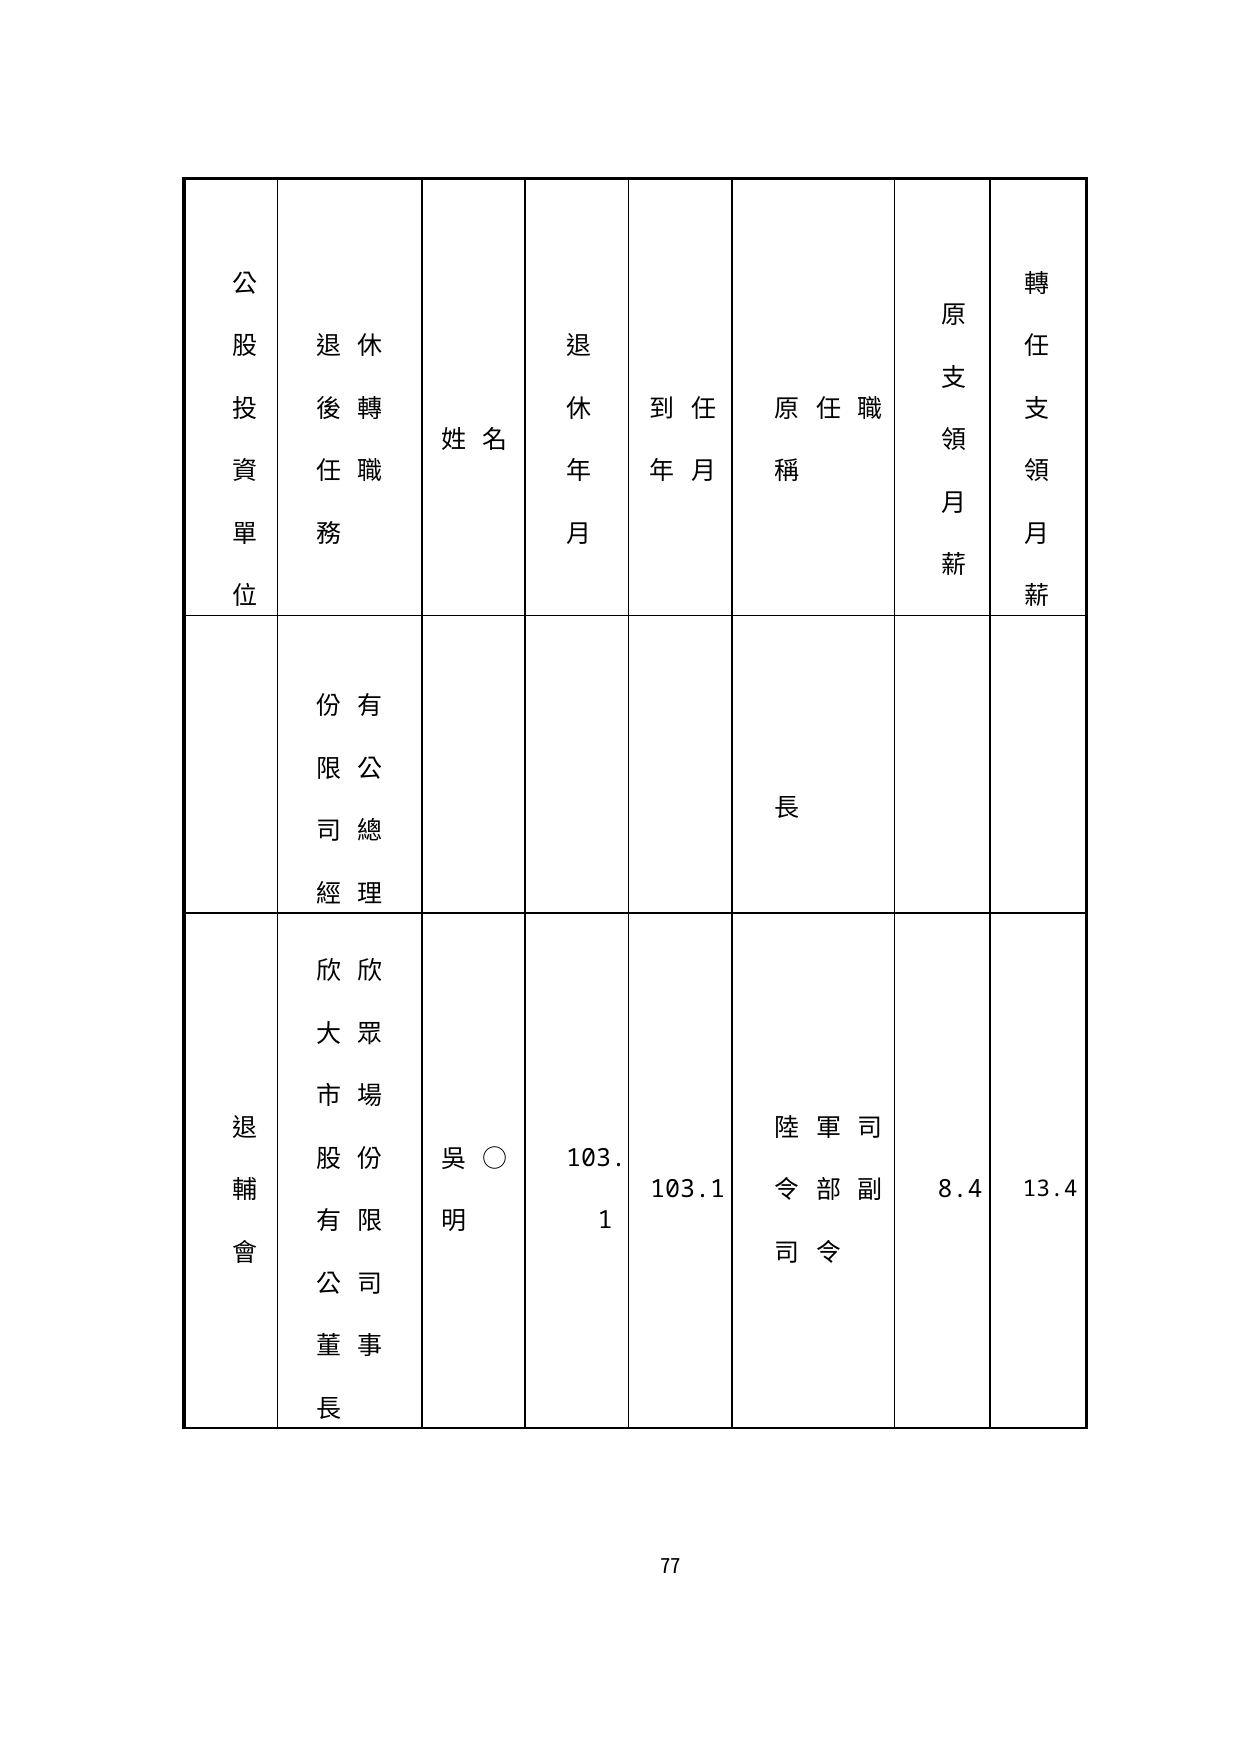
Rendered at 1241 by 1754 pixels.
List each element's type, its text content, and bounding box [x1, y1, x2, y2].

table_cell [186, 616, 277, 912]
table_cell 長 [733, 616, 894, 912]
table_cell 陸軍司令部副司令 [733, 914, 894, 1427]
table_cell 欣欣大眾市場股份有限公司董事長 [278, 914, 421, 1427]
table_header 到任年月 [629, 180, 731, 615]
table_cell 13.4 [991, 914, 1085, 1427]
table_cell 103.1 [526, 914, 628, 1427]
table_header 公股投資單位 [186, 180, 277, 615]
table_cell 退輔會 [186, 914, 277, 1427]
table_cell [629, 616, 731, 912]
table_cell 吳○明 [423, 914, 524, 1427]
table_header 原任職稱 [733, 180, 894, 615]
table_header 轉任支領月薪 [991, 180, 1085, 615]
table_header 退休後轉任職務 [278, 180, 421, 615]
table_cell [423, 616, 524, 912]
table_header 姓名 [423, 180, 524, 615]
table_cell 8.4 [895, 914, 989, 1427]
table_cell [526, 616, 628, 912]
table_cell 份有限公司總經理 [278, 616, 421, 912]
table_cell [991, 616, 1085, 912]
table_header 退休年月 [526, 180, 628, 615]
table_header 原支領月薪 [895, 180, 989, 615]
table_cell 103.1 [629, 914, 731, 1427]
table_cell [895, 616, 989, 912]
